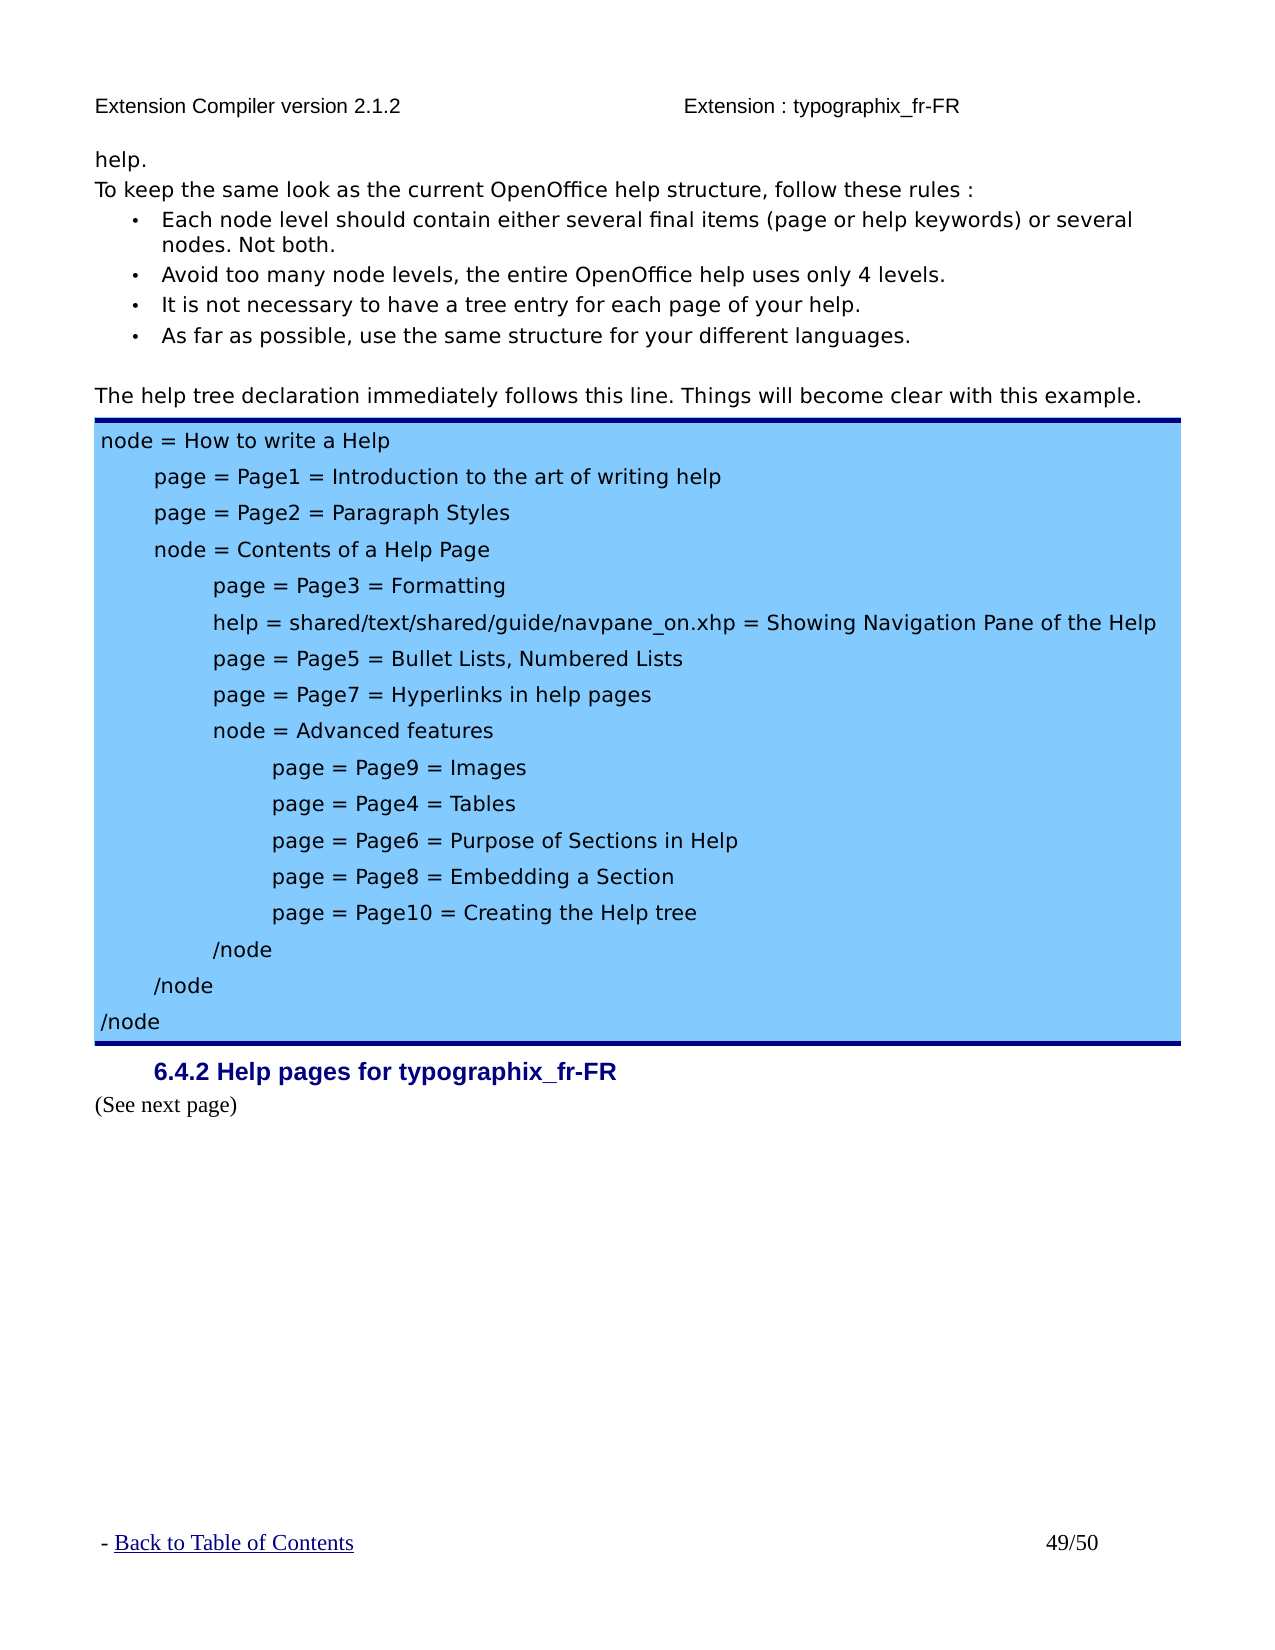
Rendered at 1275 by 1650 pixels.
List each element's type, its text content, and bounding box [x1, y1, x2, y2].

text page = Page5 = Bullet Lists, Numbered Lists [94, 636, 1181, 671]
text help. [94, 147, 1181, 172]
text page = Page7 = Hyperlinks in help pages [94, 672, 1181, 708]
list Each node level should contain either several final items (page or help keywords) or several nodes. Not both. [132, 208, 1181, 257]
text page = Page10 = Creating the Help tree [94, 890, 1181, 926]
text page = Page8 = Embedding a Section [94, 854, 1181, 889]
text node = How to write a Help [94, 419, 1181, 453]
text (See next page) [94, 1092, 1181, 1117]
text page = Page4 = Tables [94, 781, 1181, 817]
text page = Page3 = Formatting [94, 563, 1181, 598]
text page = Page9 = Images [94, 745, 1181, 780]
text help = shared/text/shared/guide/navpane_on.xhp = Showing Navigation Pane of the Help [94, 599, 1181, 635]
text page = Page6 = Purpose of Sections in Help [94, 817, 1181, 853]
text /node [94, 963, 1181, 998]
text node = Advanced features [94, 708, 1181, 744]
text /node [94, 926, 1181, 962]
list It is not necessary to have a tree entry for each page of your help. [132, 293, 1181, 318]
list As far as possible, use the same structure for your different languages. [132, 323, 1181, 348]
text To keep the same look as the current OpenOffice help structure, follow these rules : [94, 178, 1181, 202]
text page = Page2 = Paragraph Styles [94, 490, 1181, 526]
list Avoid too many node levels, the entire OpenOffice help uses only 4 levels. [132, 263, 1181, 287]
subtitle Help pages for typographix_fr-FR [153, 1058, 1181, 1086]
text /node [94, 999, 1181, 1046]
text page = Page1 = Introduction to the art of writing help [94, 454, 1181, 489]
text node = Contents of a Help Page [94, 527, 1181, 562]
text The help tree declaration immediately follows this line. Things will become clear with this example. [94, 384, 1181, 409]
